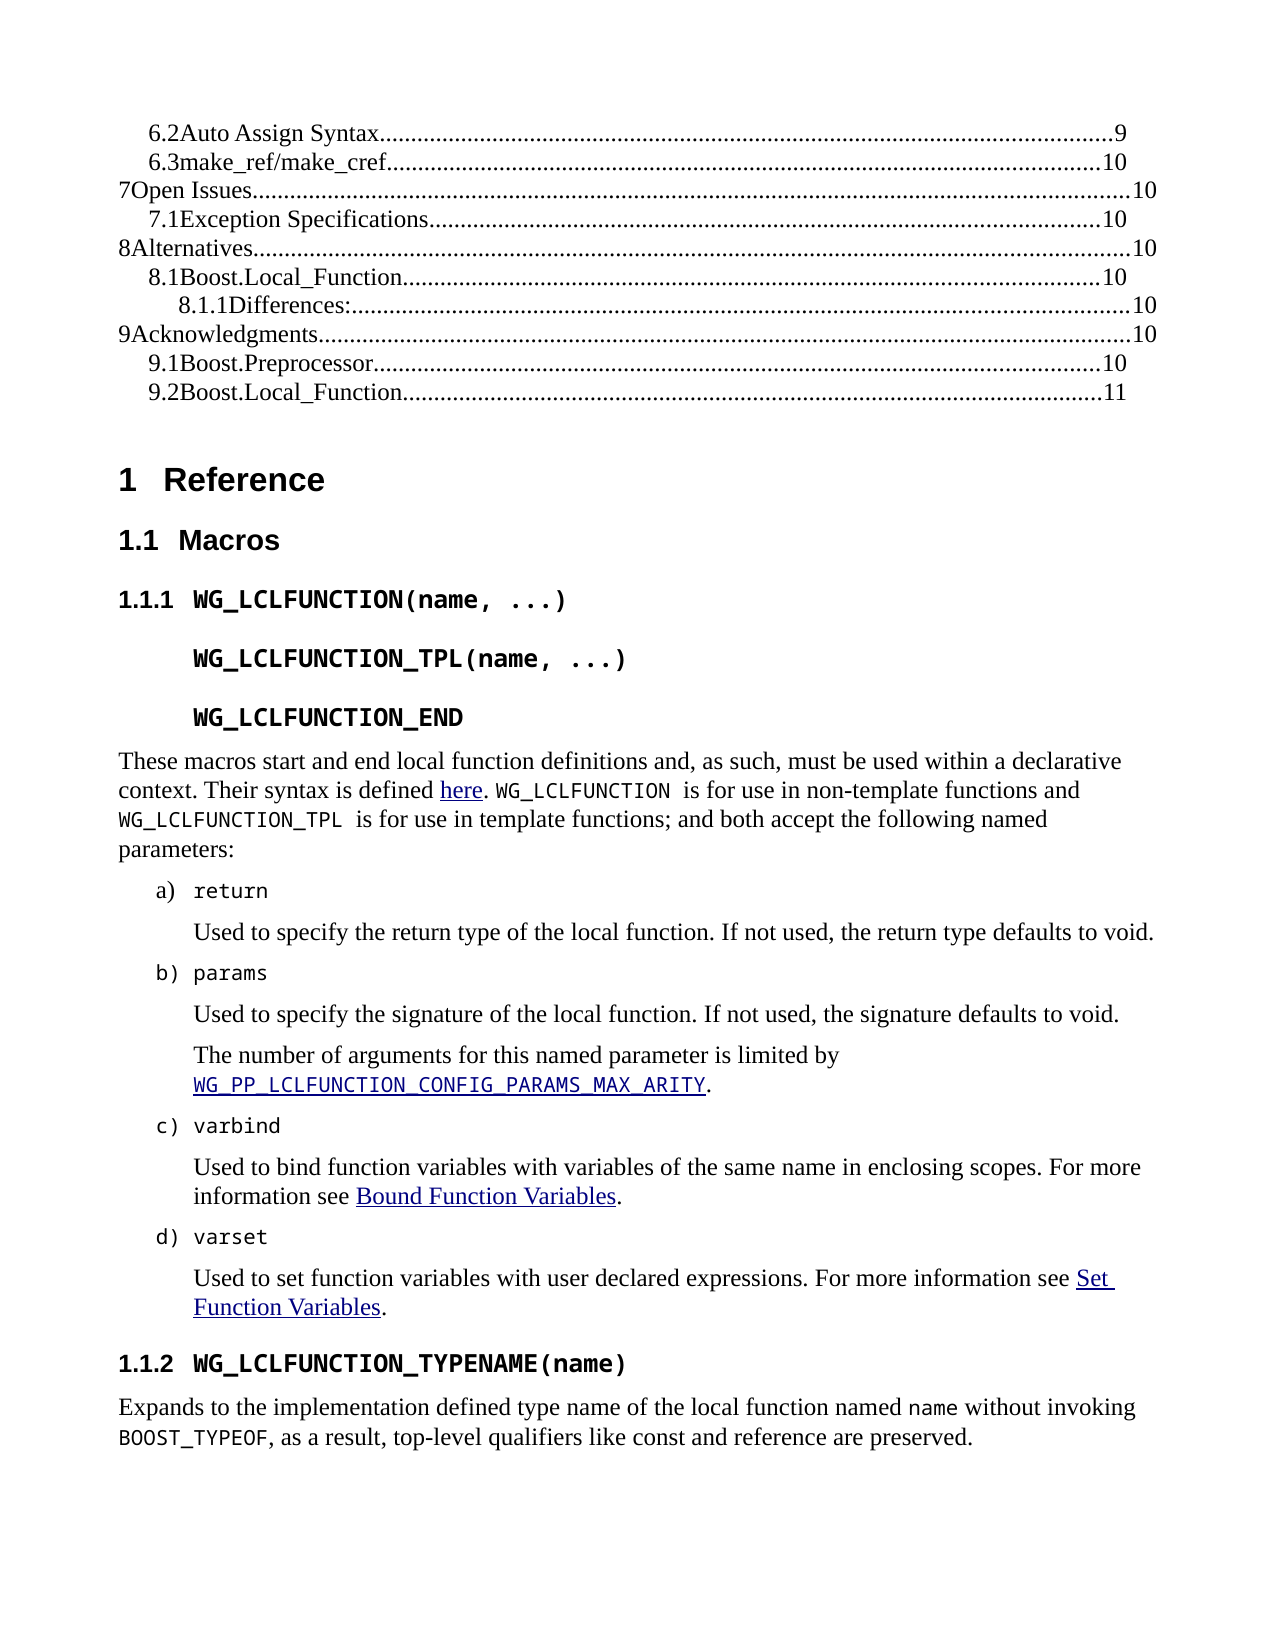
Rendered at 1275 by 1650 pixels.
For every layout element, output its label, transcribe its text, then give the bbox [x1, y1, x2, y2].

list The number of arguments for this named parameter is limited by WG_PP_LCLFUNCTION_CONFIG_PARAMS_MAX_ARITY. [156, 1041, 1157, 1099]
list Used to set function variables with user declared expressions. For more information see Set Function Variables. [156, 1263, 1157, 1321]
text 8.1.1Differences: 10 [178, 291, 1157, 319]
subtitle WG_LCLFUNCTION_TPL(name, ...) [118, 641, 1157, 675]
text 8Alternatives 10 [118, 233, 1157, 262]
list varbind [156, 1111, 1157, 1140]
text 6.3make_ref/make_cref 10 [148, 147, 1127, 176]
list Used to specify the return type of the local function. If not used, the return type defaults to void. [156, 917, 1157, 946]
list varset [156, 1222, 1157, 1251]
subtitle Reference [118, 459, 1157, 498]
list Used to specify the signature of the local function. If not used, the signature defaults to void. [156, 999, 1157, 1028]
list return [156, 875, 1157, 905]
text 9.2Boost.Local_Function 11 [148, 377, 1127, 406]
text 9.1Boost.Preprocessor 10 [148, 348, 1127, 377]
text 7Open Issues 10 [118, 176, 1157, 204]
text 9Acknowledgments 10 [118, 319, 1157, 348]
list These macros start and end local function definitions and, as such, must be used within a declarative context. Their syntax is defined here. WG_LCLFUNCTION is for use in non-template functions and WG_LCLFUNCTION_TPL is for use in template functions; and both accept the following named parameters: [118, 746, 1157, 863]
list Used to bind function variables with variables of the same name in enclosing scopes. For more information see Bound Function Variables. [156, 1152, 1157, 1210]
subtitle WG_LCLFUNCTION_TYPENAME(name) [118, 1346, 1157, 1380]
subtitle WG_LCLFUNCTION(name, ...) [118, 582, 1157, 616]
list params [156, 958, 1157, 987]
subtitle WG_LCLFUNCTION_END [118, 700, 1157, 734]
text 6.2Auto Assign Syntax 9 [148, 118, 1127, 147]
text Expands to the implementation defined type name of the local function named name without invoking BOOST_TYPEOF, as a result, top-level qualifiers like const and reference are preserved. [118, 1392, 1157, 1451]
text 8.1Boost.Local_Function 10 [148, 262, 1127, 291]
subtitle Macros [118, 523, 1157, 557]
text 7.1Exception Specifications 10 [148, 204, 1127, 233]
